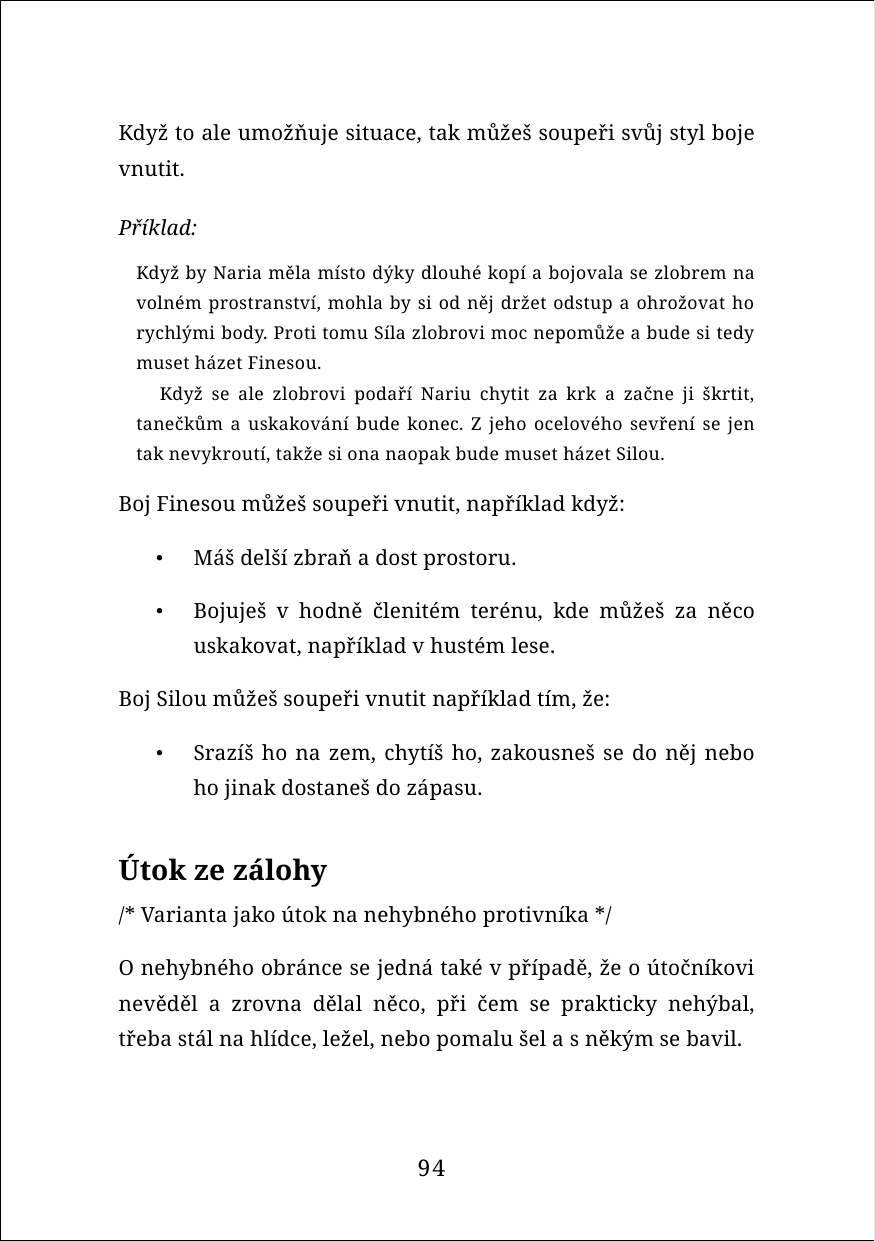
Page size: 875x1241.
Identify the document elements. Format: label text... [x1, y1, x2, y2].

text Boj Finesou můžeš soupeři vnutit, například když: [118, 489, 756, 518]
text Boj Silou můžeš soupeři vnutit například tím, že: [118, 684, 756, 713]
text O nehybného obránce se jedná také v případě, že o útočníkovi nevěděl a zrovna dělal něco, při čem se prakticky nehýbal, třeba stál na hlídce, ležel, nebo pomalu šel a s někým se bavil. [118, 953, 756, 1053]
list Srazíš ho na zem, chytíš ho, zakousneš se do něj nebo ho jinak dostaneš do zápasu. [156, 738, 756, 802]
text Když by Naria měla místo dýky dlouhé kopí a bojovala se zlobrem na volném prostranství, mohla by si od něj držet odstup a ohrožovat ho rychlými body. Proti tomu Síla zlobrovi moc nepomůže a bude si tedy muset házet Finesou. Když se ale zlobrovi podaří Nariu chytit za krk a začne ji škrtit, tanečkům a uskakování bude konec. Z jeho ocelového sevření se jen tak nevykroutí, takže si ona naopak bude muset házet Silou. [136, 260, 756, 466]
text Když to ale umožňuje situace, tak můžeš soupeři svůj styl boje vnutit. [118, 118, 756, 182]
subtitle Útok ze zálohy [118, 850, 756, 888]
list Bojuješ v hodně členitém terénu, kde můžeš za něco uskakovat, například v hustém lese. [156, 596, 756, 660]
text Příklad: [118, 213, 756, 241]
list Máš delší zbraň a dost prostoru. [156, 543, 756, 571]
text /* Varianta jako útok na nehybného protivníka */ [118, 900, 756, 929]
